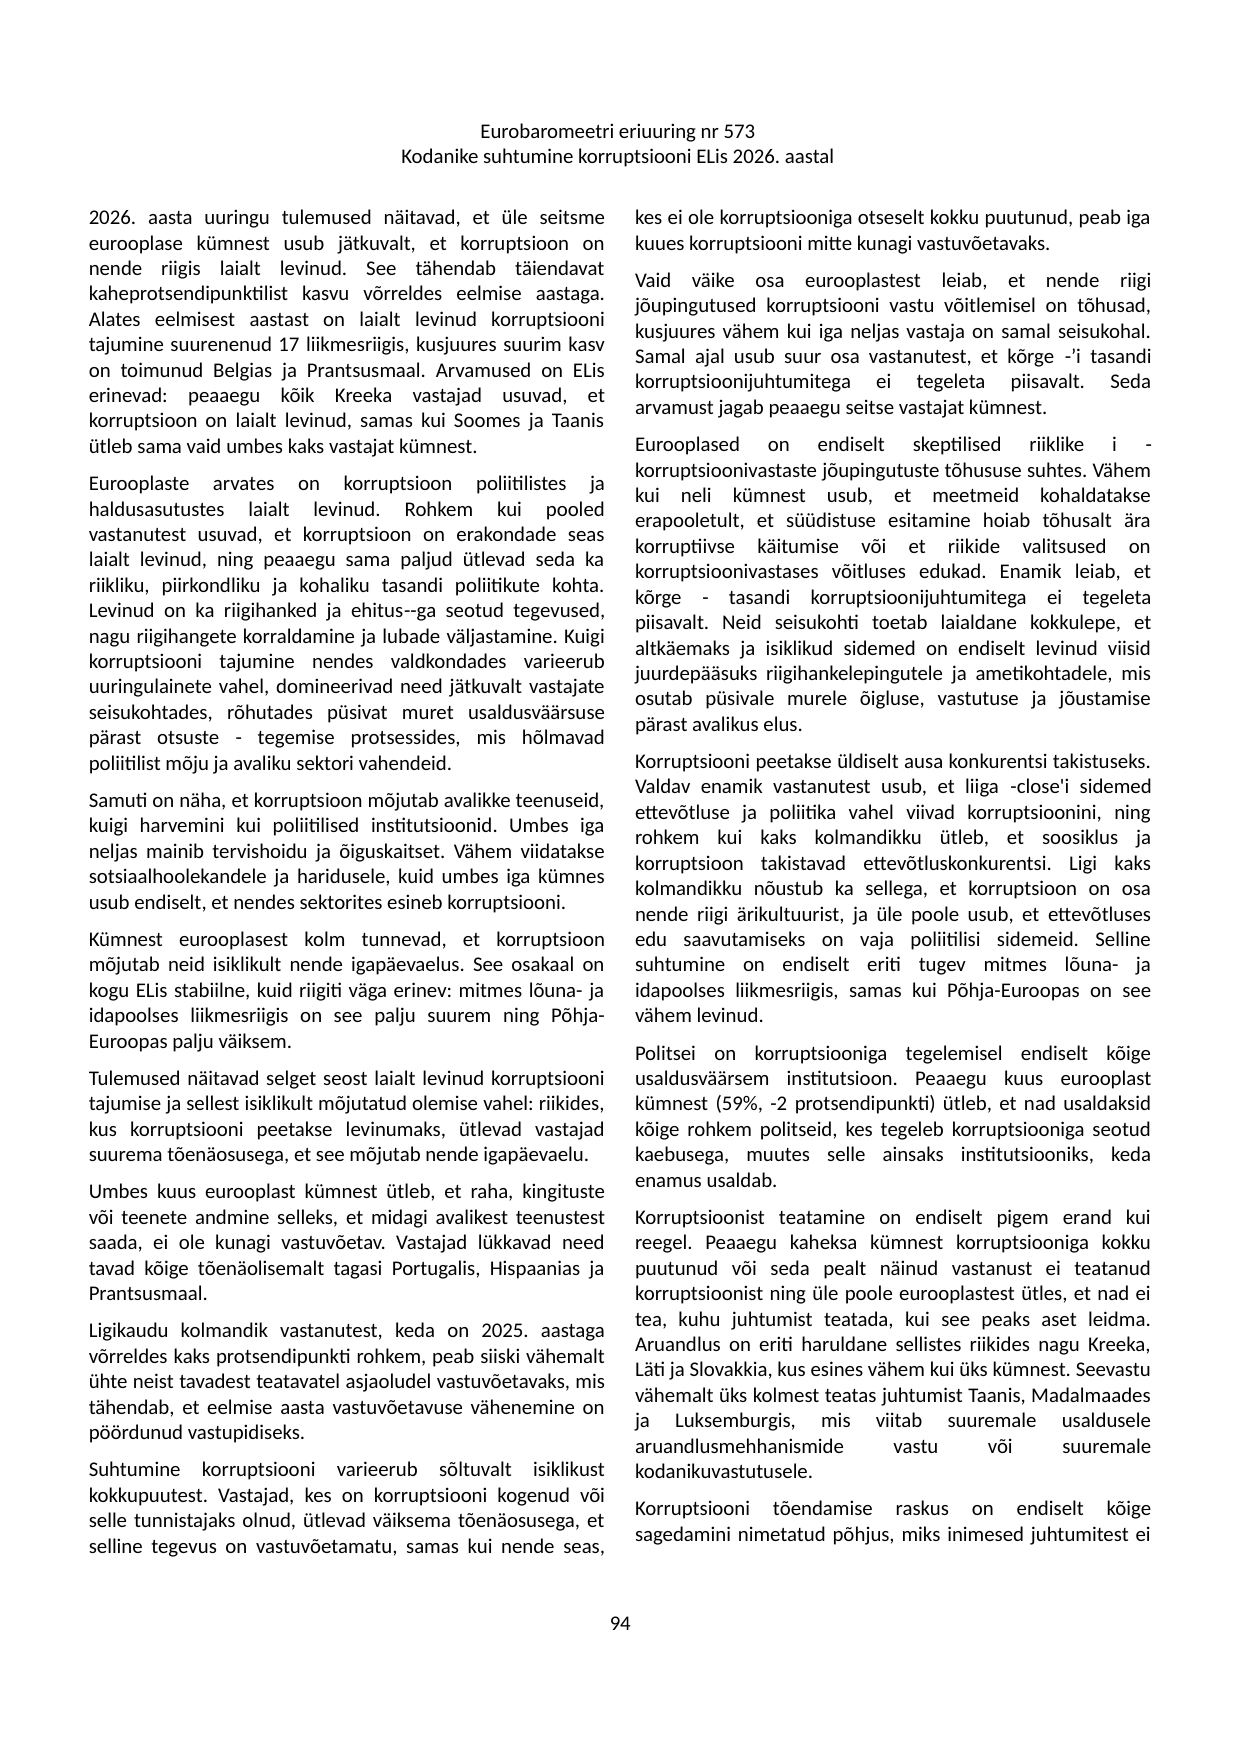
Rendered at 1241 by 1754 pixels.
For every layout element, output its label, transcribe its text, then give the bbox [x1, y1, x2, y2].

text 2026. aasta uuringu tulemused näitavad, et üle seitsme eurooplase kümnest usub jätkuvalt, et korruptsioon on nende riigis laialt levinud. See tähendab täiendavat kaheprotsendipunktilist kasvu võrreldes eelmise aastaga. Alates eelmisest aastast on laialt levinud korruptsiooni tajumine suurenenud 17 liikmesriigis, kusjuures suurim kasv on toimunud Belgias ja Prantsusmaal. Arvamused on ELis erinevad: peaaegu kõik Kreeka vastajad usuvad, et korruptsioon on laialt levinud, samas kui Soomes ja Taanis ütleb sama vaid umbes kaks vastajat kümnest. [88, 204, 605, 458]
text Eurooplased on endiselt skeptilised riiklike i ‑ korruptsioonivastaste jõupingutuste tõhususe suhtes. Vähem kui neli kümnest usub, et meetmeid kohaldatakse erapooletult, et süüdistuse esitamine hoiab tõhusalt ära korruptiivse käitumise või et riikide valitsused on korruptsioonivastases võitluses edukad. Enamik leiab, et kõrge ‑ tasandi korruptsioonijuhtumitega ei tegeleta piisavalt. Neid seisukohti toetab laialdane kokkulepe, et altkäemaks ja isiklikud sidemed on endiselt levinud viisid juurdepääsuks riigihankelepingutele ja ametikohtadele, mis osutab püsivale murele õigluse, vastutuse ja jõustamise pärast avalikus elus. [635, 431, 1152, 736]
text Suhtumine korruptsiooni varieerub sõltuvalt isiklikust kokkupuutest. Vastajad, kes on korruptsiooni kogenud või selle tunnistajaks olnud, ütlevad väiksema tõenäosusega, et selline tegevus on vastuvõetamatu, samas kui nende seas, [88, 1457, 605, 1558]
text Ligikaudu kolmandik vastanutest, keda on 2025. aastaga võrreldes kaks protsendipunkti rohkem, peab siiski vähemalt ühte neist tavadest teatavatel asjaoludel vastuvõetavaks, mis tähendab, et eelmise aasta vastuvõetavuse vähenemine on pöördunud vastupidiseks. [88, 1318, 605, 1445]
text Korruptsiooni peetakse üldiselt ausa konkurentsi takistuseks. Valdav enamik vastanutest usub, et liiga ‑close'i sidemed ettevõtluse ja poliitika vahel viivad korruptsioonini, ning rohkem kui kaks kolmandikku ütleb, et soosiklus ja korruptsioon takistavad ettevõtluskonkurentsi. Ligi kaks kolmandikku nõustub ka sellega, et korruptsioon on osa nende riigi ärikultuurist, ja üle poole usub, et ettevõtluses edu saavutamiseks on vaja poliitilisi sidemeid. Selline suhtumine on endiselt eriti tugev mitmes lõuna- ja idapoolses liikmesriigis, samas kui Põhja-Euroopas on see vähem levinud. [635, 748, 1152, 1028]
text Kümnest eurooplasest kolm tunnevad, et korruptsioon mõjutab neid isiklikult nende igapäevaelus. See osakaal on kogu ELis stabiilne, kuid riigiti väga erinev: mitmes lõuna- ja idapoolses liikmesriigis on see palju suurem ning Põhja-Euroopas palju väiksem. [88, 926, 605, 1053]
text kes ei ole korruptsiooniga otseselt kokku puutunud, peab iga kuues korruptsiooni mitte kunagi vastuvõetavaks. [635, 204, 1152, 255]
text Politsei on korruptsiooniga tegelemisel endiselt kõige usaldusväärsem institutsioon. Peaaegu kuus eurooplast kümnest (59%, -2 protsendipunkti) ütleb, et nad usaldaksid kõige rohkem politseid, kes tegeleb korruptsiooniga seotud kaebusega, muutes selle ainsaks institutsiooniks, keda enamus usaldab. [635, 1040, 1152, 1192]
text Korruptsiooni tõendamise raskus on endiselt kõige sagedamini nimetatud põhjus, miks inimesed juhtumitest ei [635, 1496, 1152, 1546]
text Umbes kuus eurooplast kümnest ütleb, et raha, kingituste või teenete andmine selleks, et midagi avalikest teenustest saada, ei ole kunagi vastuvõetav. Vastajad lükkavad need tavad kõige tõenäolisemalt tagasi Portugalis, Hispaanias ja Prantsusmaal. [88, 1179, 605, 1306]
text Korruptsioonist teatamine on endiselt pigem erand kui reegel. Peaaegu kaheksa kümnest korruptsiooniga kokku puutunud või seda pealt näinud vastanust ei teatanud korruptsioonist ning üle poole eurooplastest ütles, et nad ei tea, kuhu juhtumist teatada, kui see peaks aset leidma. Aruandlus on eriti haruldane sellistes riikides nagu Kreeka, Läti ja Slovakkia, kus esines vähem kui üks kümnest. Seevastu vähemalt üks kolmest teatas juhtumist Taanis, Madalmaades ja Luksemburgis, mis viitab suuremale usaldusele aruandlusmehhanismide vastu või suuremale kodanikuvastutusele. [635, 1204, 1152, 1484]
text Vaid väike osa eurooplastest leiab, et nende riigi jõupingutused korruptsiooni vastu võitlemisel on tõhusad, kusjuures vähem kui iga neljas vastaja on samal seisukohal. Samal ajal usub suur osa vastanutest, et kõrge ‑’i tasandi korruptsioonijuhtumitega ei tegeleta piisavalt. Seda arvamust jagab peaaegu seitse vastajat kümnest. [635, 267, 1152, 419]
text Eurooplaste arvates on korruptsioon poliitilistes ja haldusasutustes laialt levinud. Rohkem kui pooled vastanutest usuvad, et korruptsioon on erakondade seas laialt levinud, ning peaaegu sama paljud ütlevad seda ka riikliku, piirkondliku ja kohaliku tasandi poliitikute kohta. Levinud on ka riigihanked ja ehitus‑-ga seotud tegevused, nagu riigihangete korraldamine ja lubade väljastamine. Kuigi korruptsiooni tajumine nendes valdkondades varieerub uuringulainete vahel, domineerivad need jätkuvalt vastajate seisukohtades, rõhutades püsivat muret usaldusväärsuse pärast otsuste ‑ tegemise protsessides, mis hõlmavad poliitilist mõju ja avaliku sektori vahendeid. [88, 470, 605, 775]
text Samuti on näha, et korruptsioon mõjutab avalikke teenuseid, kuigi harvemini kui poliitilised institutsioonid. Umbes iga neljas mainib tervishoidu ja õiguskaitset. Vähem viidatakse sotsiaalhoolekandele ja haridusele, kuid umbes iga kümnes usub endiselt, et nendes sektorites esineb korruptsiooni. [88, 787, 605, 914]
text Tulemused näitavad selget seost laialt levinud korruptsiooni tajumise ja sellest isiklikult mõjutatud olemise vahel: riikides, kus korruptsiooni peetakse levinumaks, ütlevad vastajad suurema tõenäosusega, et see mõjutab nende igapäevaelu. [88, 1065, 605, 1167]
